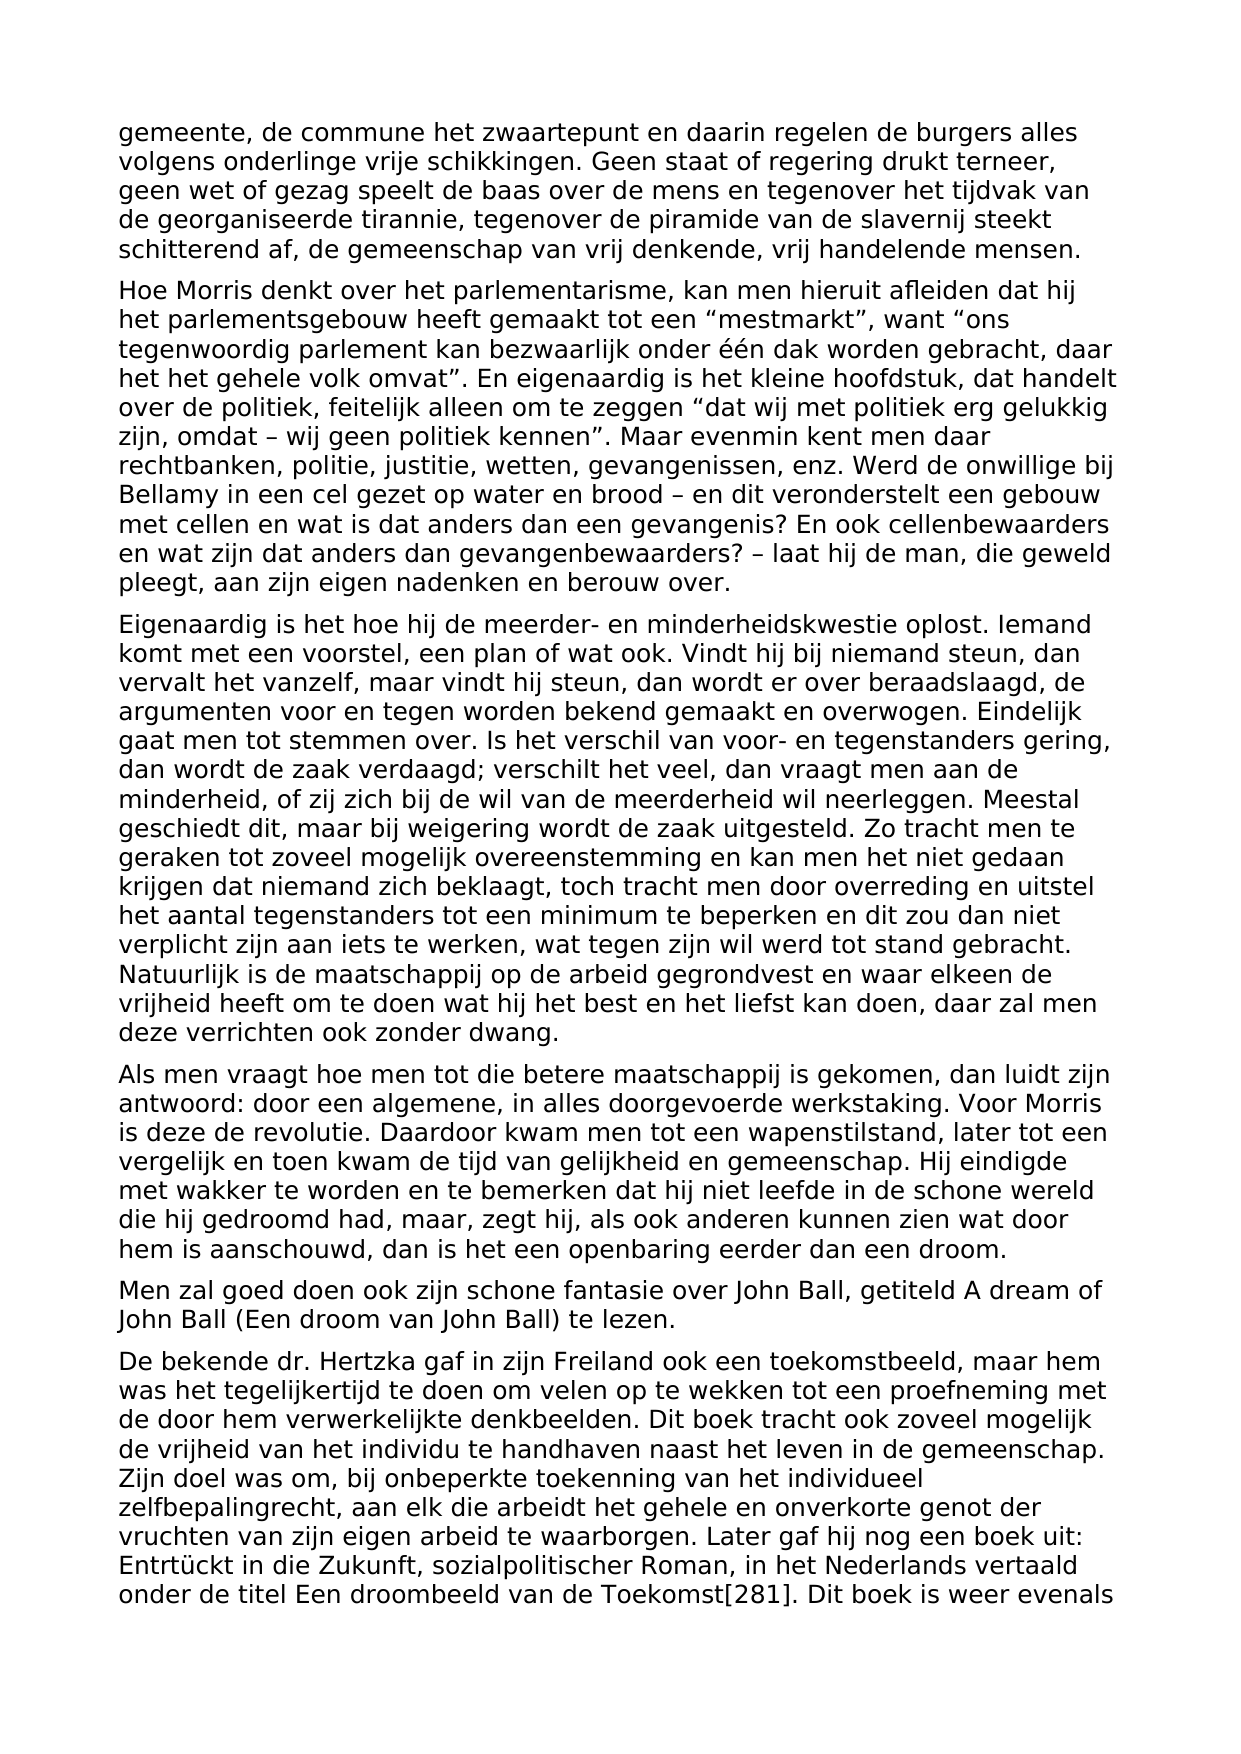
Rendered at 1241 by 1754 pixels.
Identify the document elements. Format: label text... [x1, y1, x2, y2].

text gemeente, de commune het zwaartepunt en daarin regelen de burgers alles volgens onderlinge vrije schikkingen. Geen staat of regering drukt terneer, geen wet of gezag speelt de baas over de mens en tegenover het tijdvak van de georganiseerde tirannie, tegenover de piramide van de slavernij steekt schitterend af, de gemeenschap van vrij denkende, vrij handelende mensen. [118, 118, 1122, 264]
text Als men vraagt hoe men tot die betere maatschappij is gekomen, dan luidt zijn antwoord: door een algemene, in alles doorgevoerde werkstaking. Voor Morris is deze de revolutie. Daardoor kwam men tot een wapenstilstand, later tot een vergelijk en toen kwam de tijd van gelijkheid en gemeenschap. Hij eindigde met wakker te worden en te bemerken dat hij niet leefde in de schone wereld die hij gedroomd had, maar, zegt hij, als ook anderen kunnen zien wat door hem is aanschouwd, dan is het een openbaring eerder dan een droom. [118, 1060, 1122, 1264]
text Hoe Morris denkt over het parlementarisme, kan men hieruit afleiden dat hij het parlementsgebouw heeft gemaakt tot een “mestmarkt”, want “ons tegenwoordig parlement kan bezwaarlijk onder één dak worden gebracht, daar het het gehele volk omvat”. En eigenaardig is het kleine hoofdstuk, dat handelt over de politiek, feitelijk alleen om te zeggen “dat wij met politiek erg gelukkig zijn, omdat – wij geen politiek kennen”. Maar evenmin kent men daar rechtbanken, politie, justitie, wetten, gevangenissen, enz. Werd de onwillige bij Bellamy in een cel gezet op water en brood – en dit veronderstelt een gebouw met cellen en wat is dat anders dan een gevangenis? En ook cellenbewaarders en wat zijn dat anders dan gevangenbewaarders? – laat hij de man, die geweld pleegt, aan zijn eigen nadenken en berouw over. [118, 276, 1122, 597]
text Men zal goed doen ook zijn schone fantasie over John Ball, getiteld A dream of John Ball (Een droom van John Ball) te lezen. [118, 1276, 1122, 1335]
text Eigenaardig is het hoe hij de meerder- en minderheidskwestie oplost. Iemand komt met een voorstel, een plan of wat ook. Vindt hij bij niemand steun, dan vervalt het vanzelf, maar vindt hij steun, dan wordt er over beraadslaagd, de argumenten voor en tegen worden bekend gemaakt en overwogen. Eindelijk gaat men tot stemmen over. Is het verschil van voor- en tegenstanders gering, dan wordt de zaak verdaagd; verschilt het veel, dan vraagt men aan de minderheid, of zij zich bij de wil van de meerderheid wil neerleggen. Meestal geschiedt dit, maar bij weigering wordt de zaak uitgesteld. Zo tracht men te geraken tot zoveel mogelijk overeenstemming en kan men het niet gedaan krijgen dat niemand zich beklaagt, toch tracht men door overreding en uitstel het aantal tegenstanders tot een minimum te beperken en dit zou dan niet verplicht zijn aan iets te werken, wat tegen zijn wil werd tot stand gebracht. Natuurlijk is de maatschappij op de arbeid gegrondvest en waar elkeen de vrijheid heeft om te doen wat hij het best en het liefst kan doen, daar zal men deze verrichten ook zonder dwang. [118, 610, 1122, 1047]
text De bekende dr. Hertzka gaf in zijn Freiland ook een toekomstbeeld, maar hem was het tegelijkertijd te doen om velen op te wekken tot een proefneming met de door hem verwerkelijkte denkbeelden. Dit boek tracht ook zoveel mogelijk de vrijheid van het individu te handhaven naast het leven in de gemeenschap. Zijn doel was om, bij onbeperkte toekenning van het individueel zelfbepalingrecht, aan elk die arbeidt het gehele en onverkorte genot der vruchten van zijn eigen arbeid te waarborgen. Later gaf hij nog een boek uit: Entrtückt in die Zukunft, sozialpolitischer Roman, in het Nederlands vertaald onder de titel Een droombeeld van de Toekomst[281]. Dit boek is weer evenals [118, 1347, 1122, 1610]
